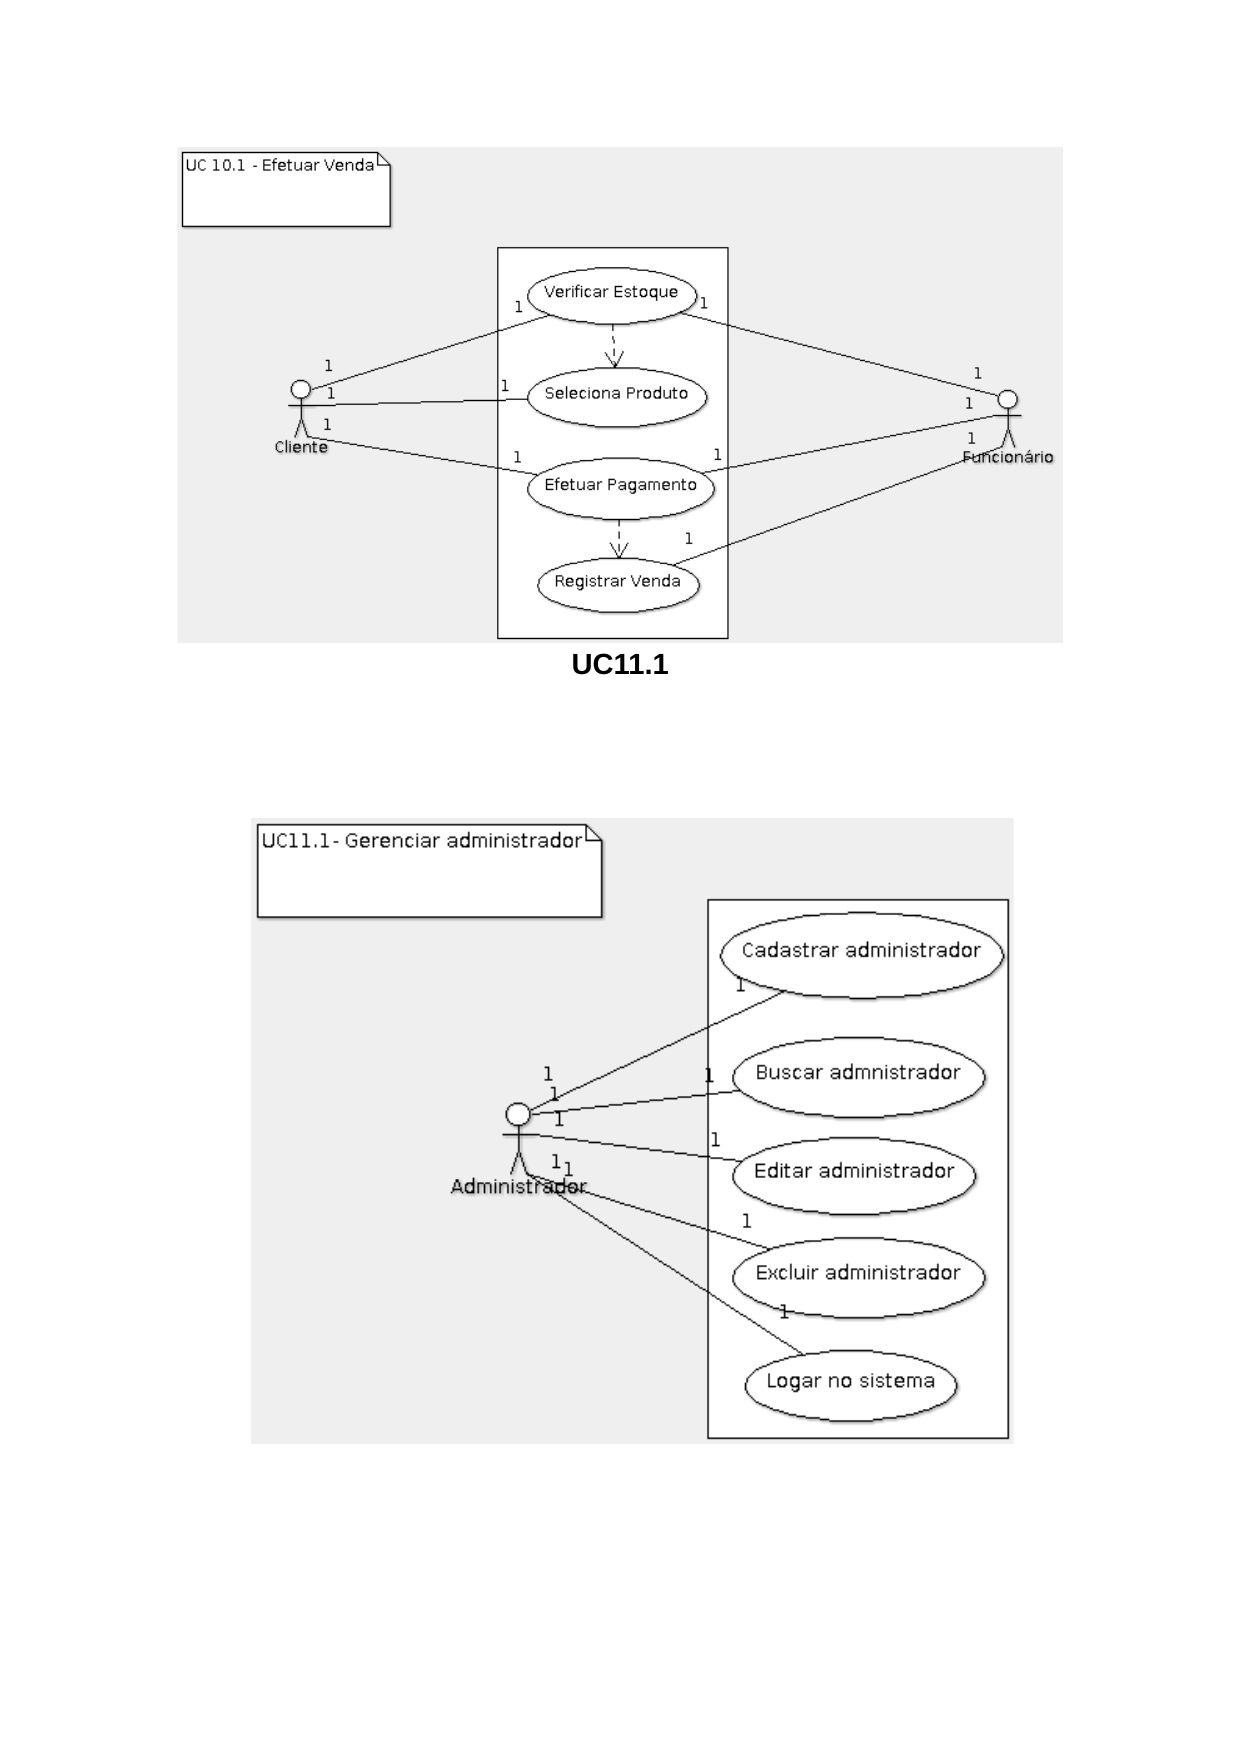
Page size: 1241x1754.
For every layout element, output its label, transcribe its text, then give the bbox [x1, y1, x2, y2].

picture [177, 147, 1063, 643]
text UC11.1 [177, 643, 1063, 681]
picture [251, 818, 1014, 1444]
